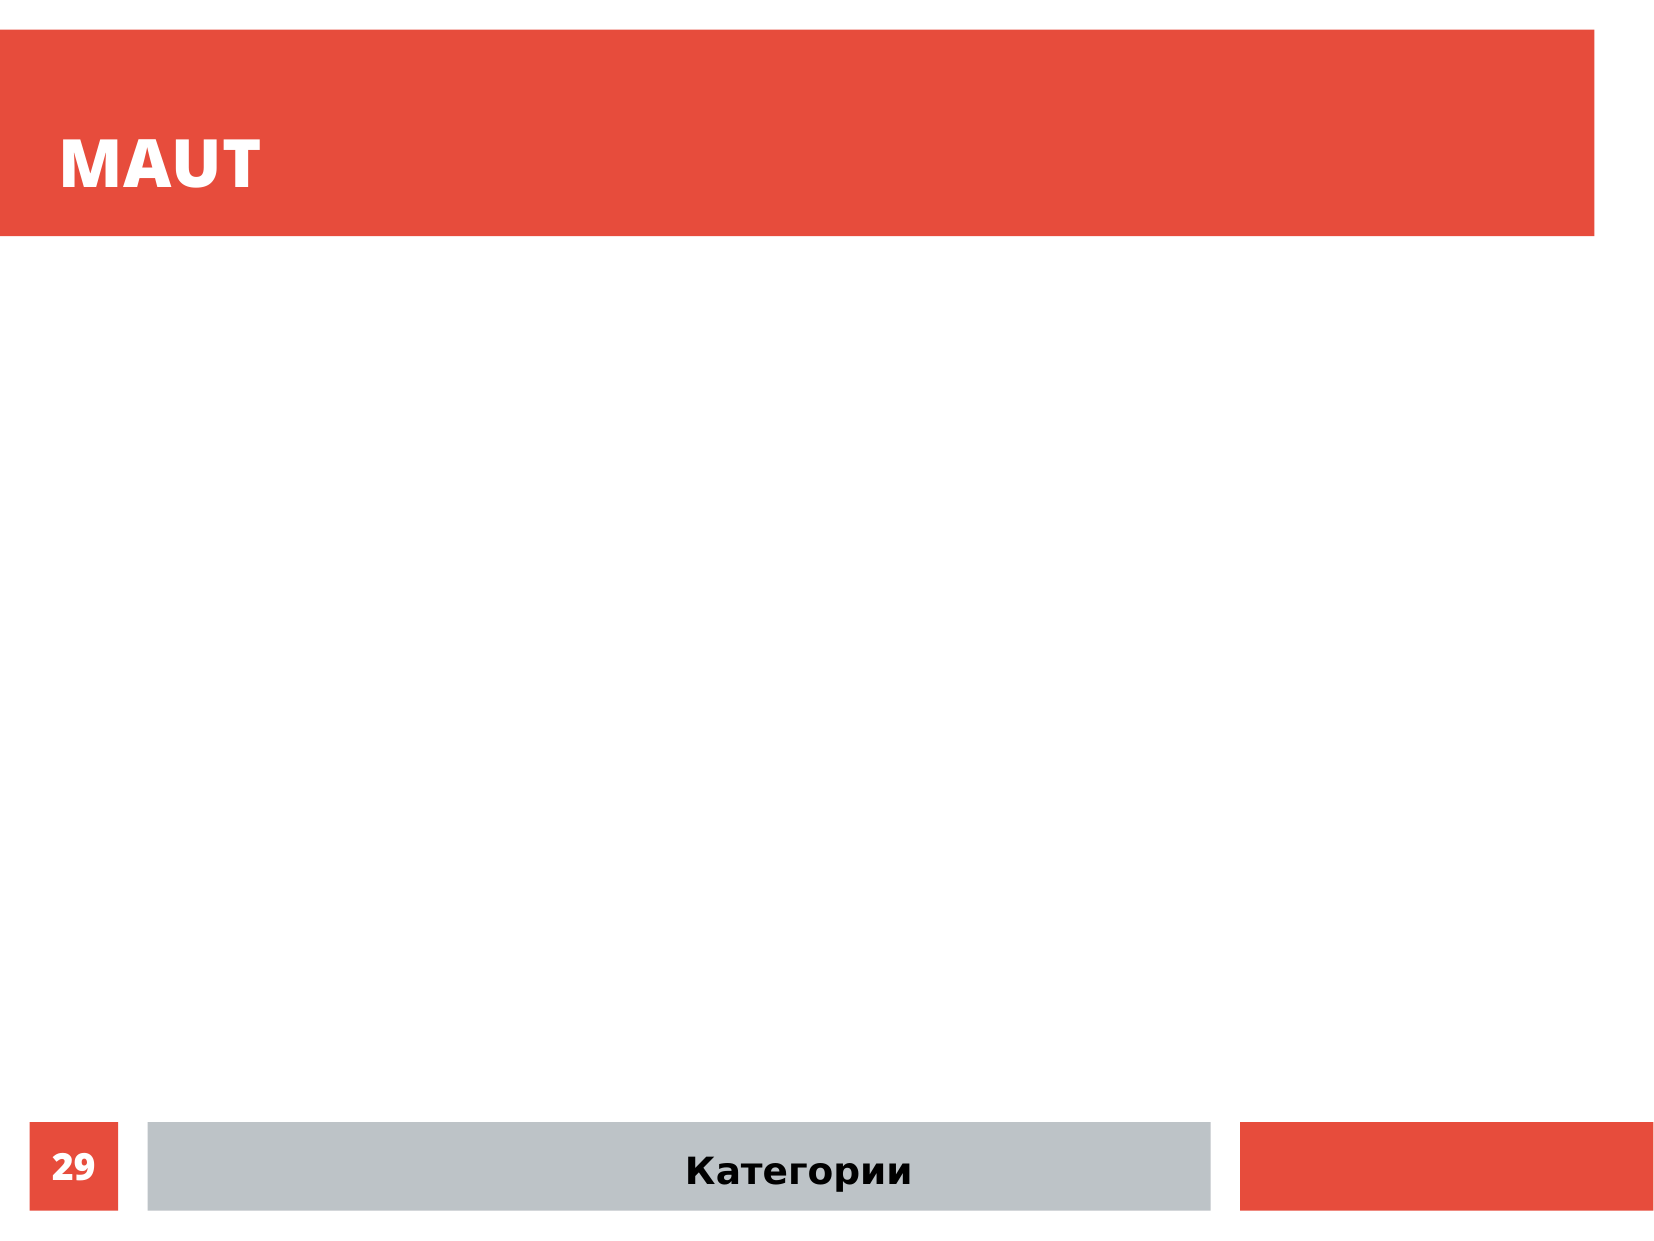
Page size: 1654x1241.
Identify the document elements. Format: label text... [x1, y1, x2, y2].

title Категории [685, 1133, 1453, 1193]
title MAUT [59, 59, 1595, 207]
